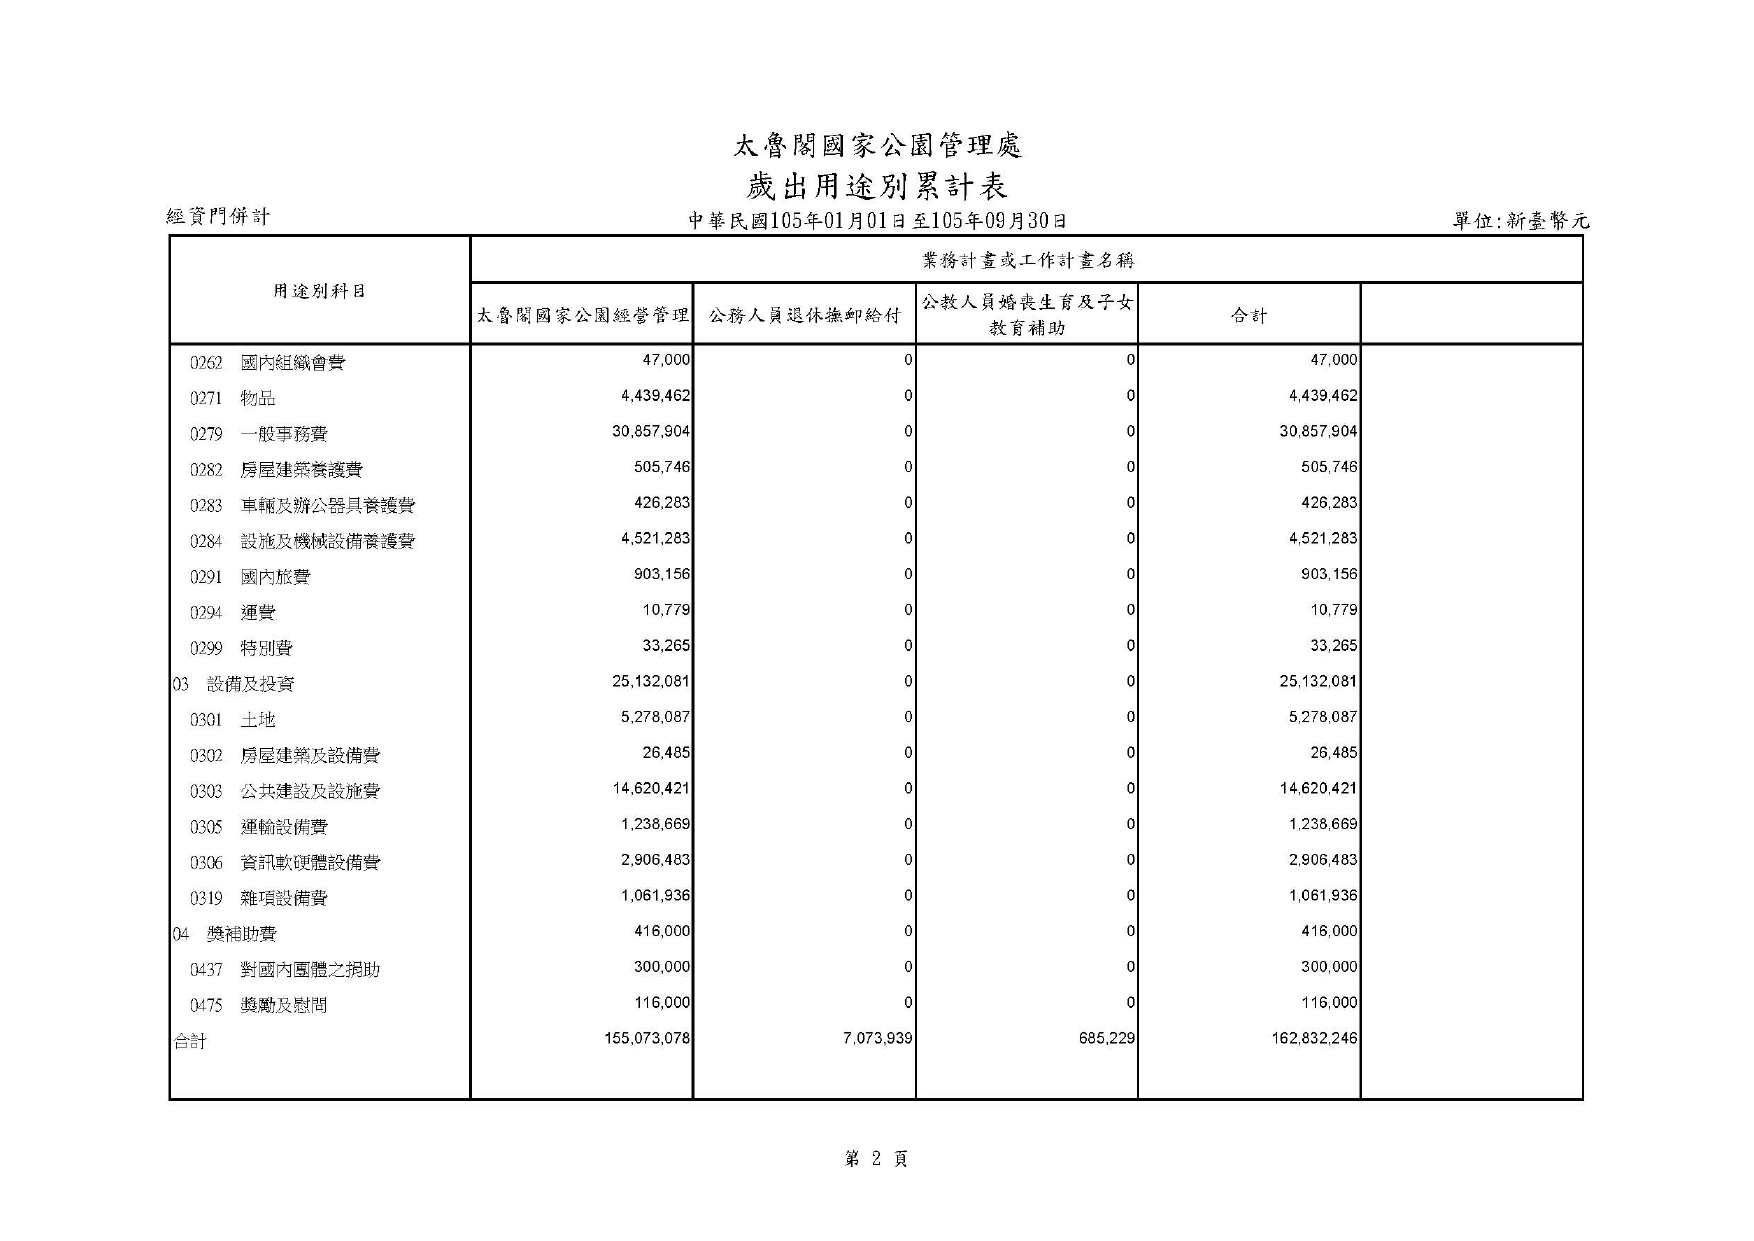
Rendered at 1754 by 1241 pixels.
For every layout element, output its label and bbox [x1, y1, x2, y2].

picture [59, 59, 1695, 1216]
